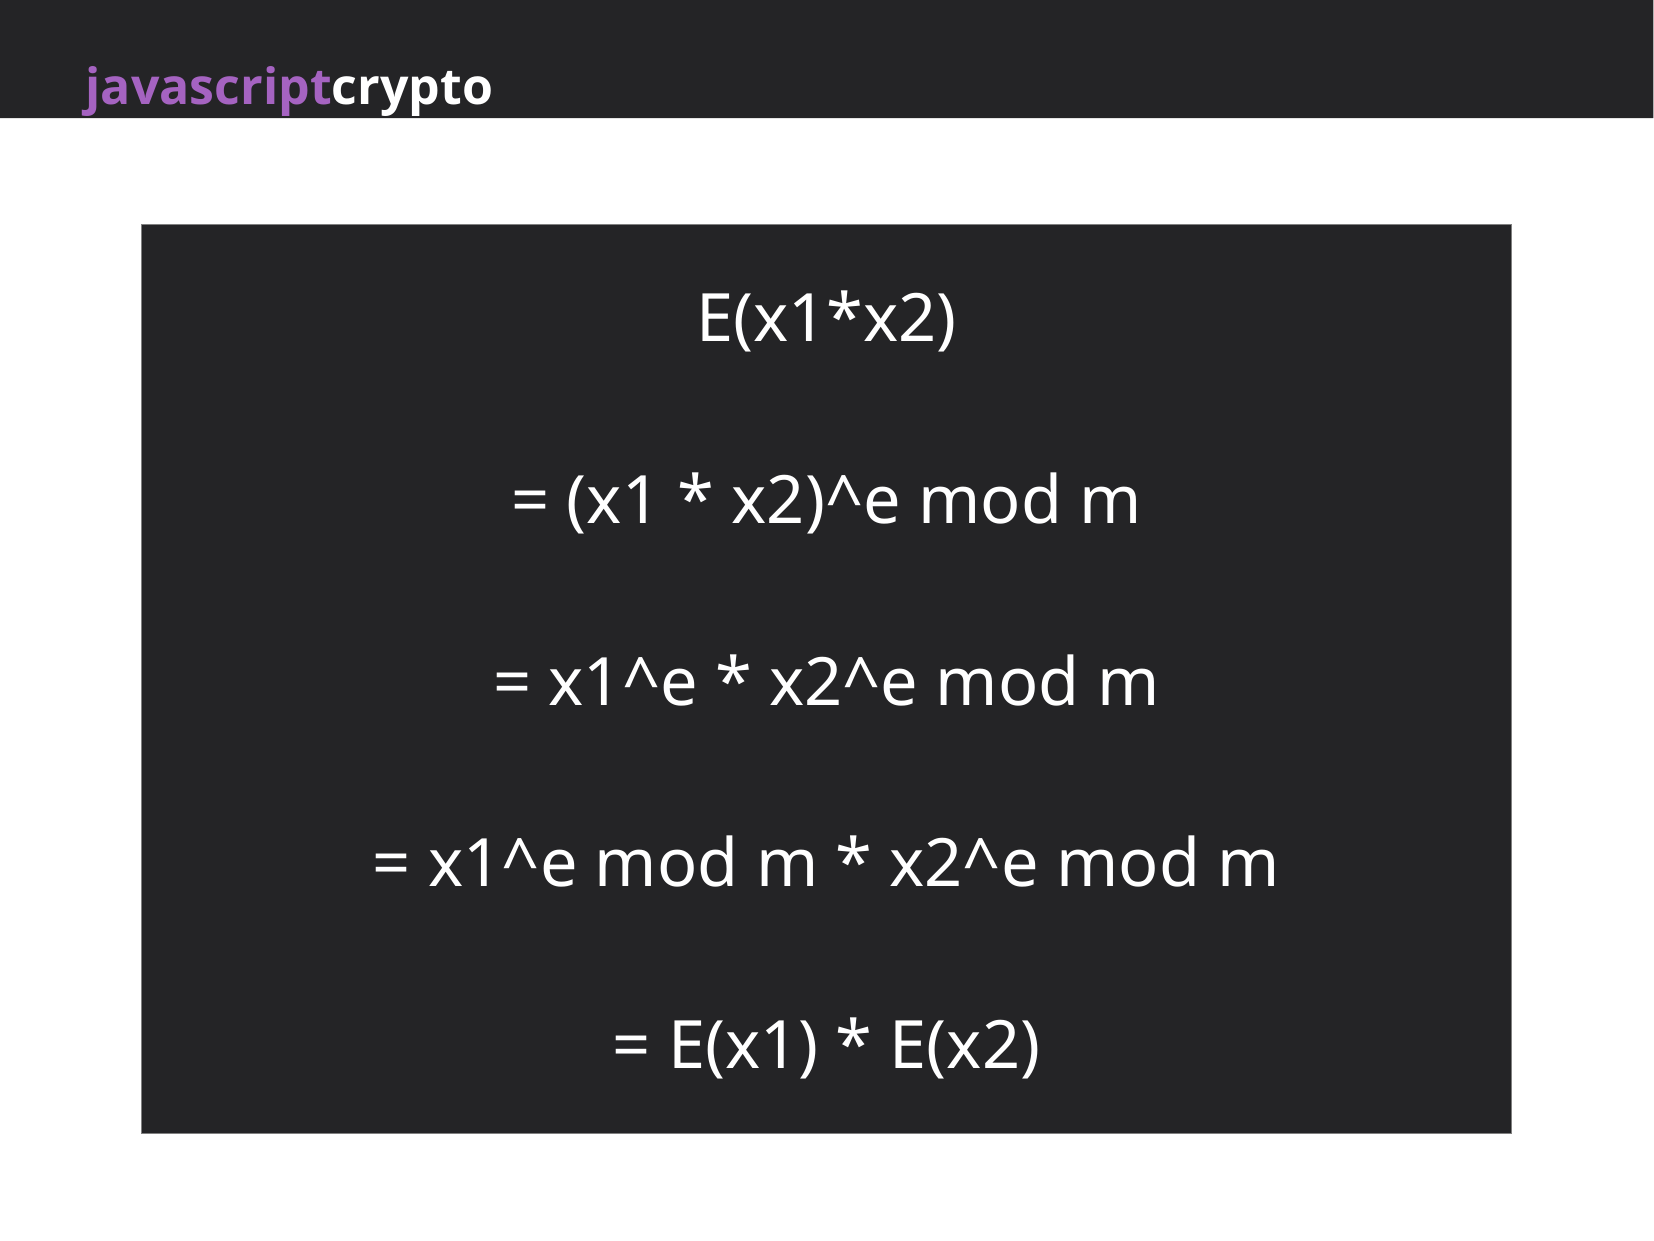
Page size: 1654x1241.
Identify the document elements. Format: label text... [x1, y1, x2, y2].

text_box javascriptcrypto [70, 43, 544, 119]
text_box E(x1*x2) = (x1 * x2)^e mod m = x1^e * x2^e mod m = x1^e mod m * x2^e mod m = E(x1) * E(x2) [141, 224, 1512, 1134]
text_box [0, 0, 1654, 119]
